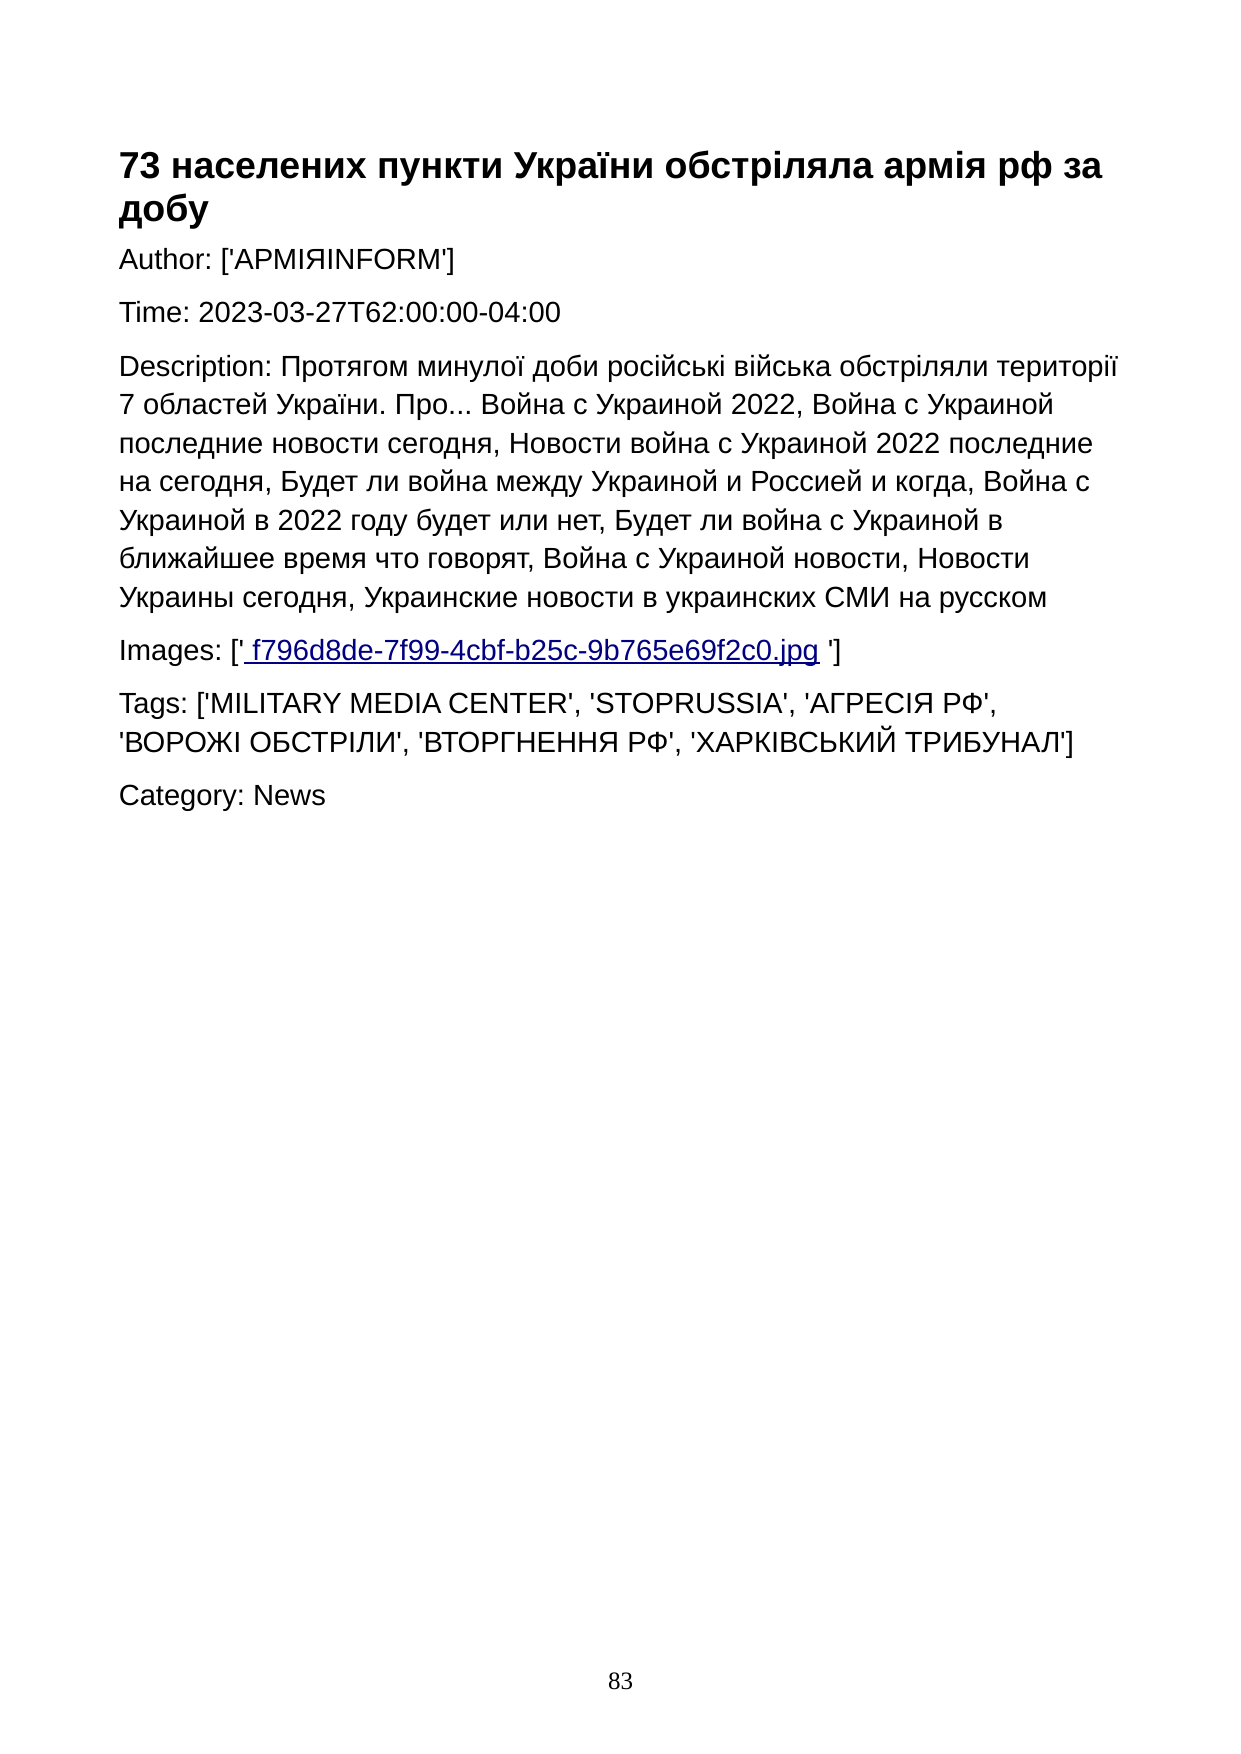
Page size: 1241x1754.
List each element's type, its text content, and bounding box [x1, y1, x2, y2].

text Time: 2023-03-27T62:00:00-04:00 [118, 295, 1122, 329]
text Description: Протягом минулої доби російські війська обстріляли території 7 областей України. Про... Война с Украиной 2022, Война с Украиной последние новости сегодня, Новости война с Украиной 2022 последние на сегодня, Будет ли война между Украиной и Россией и когда, Война с Украиной в 2022 году будет или нет, Будет ли война с Украиной в ближайшее время что говорят, Война с Украиной новости, Новости Украины сегодня, Украинские новости в украинских СМИ на русском [118, 348, 1122, 613]
subtitle 73 населених пункти України обстріляла армія рф за добу [118, 143, 1122, 230]
text Category: News [118, 778, 1122, 811]
text Images: [' f796d8de-7f99-4cbf-b25c-9b765e69f2c0.jpg '] [118, 633, 1122, 666]
text Author: ['АРМІЯINFORM'] [118, 242, 1122, 276]
text Tags: ['MILITARY MEDIA CENTER', 'STOPRUSSIA', 'АГРЕСІЯ РФ', 'ВОРОЖІ ОБСТРІЛИ', 'ВТОРГНЕННЯ РФ', 'ХАРКІВСЬКИЙ ТРИБУНАЛ'] [118, 686, 1122, 758]
